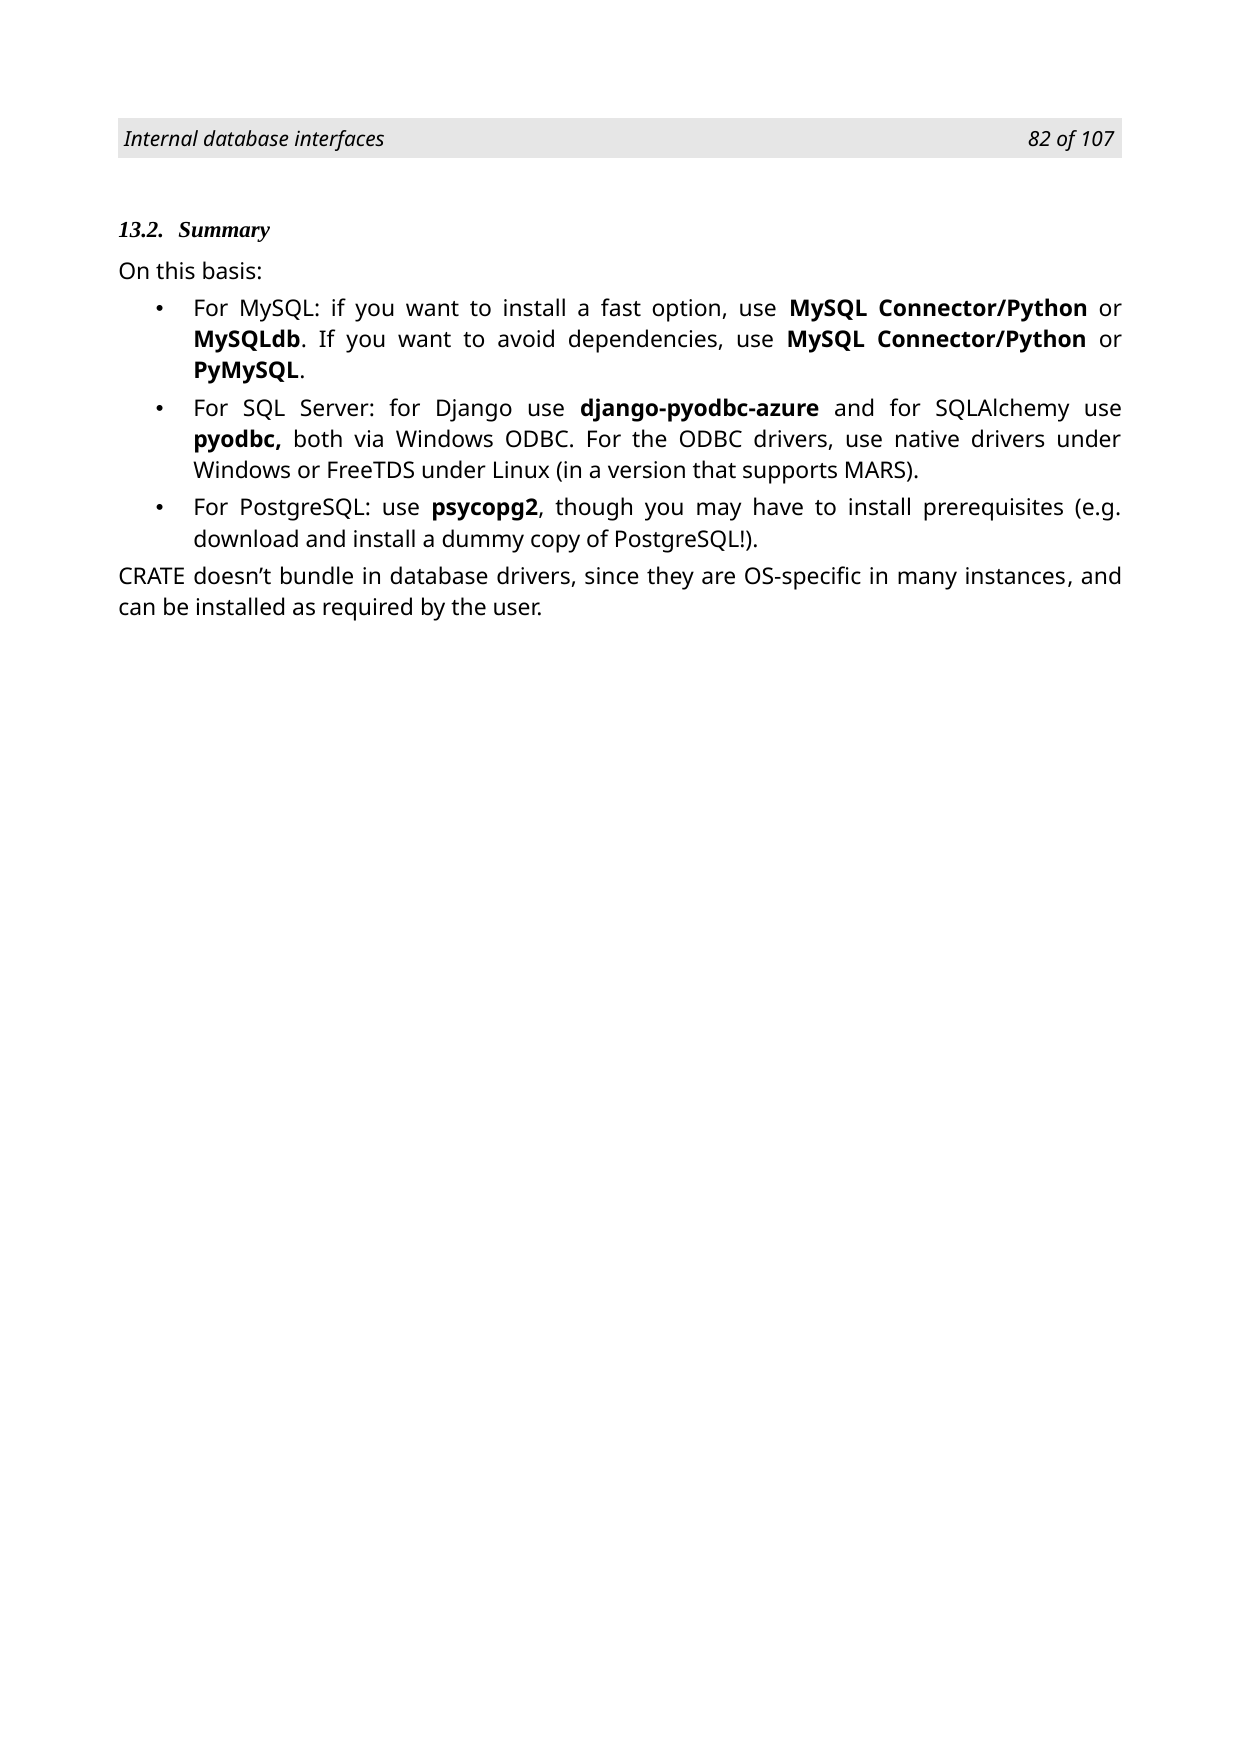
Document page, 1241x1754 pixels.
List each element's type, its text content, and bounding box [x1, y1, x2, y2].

text CRATE doesn’t bundle in database drivers, since they are OS-specific in many instances, and can be installed as required by the user. [118, 560, 1122, 622]
list For SQL Server: for Django use django-pyodbc-azure and for SQLAlchemy use pyodbc, both via Windows ODBC. For the ODBC drivers, use native drivers under Windows or FreeTDS under Linux (in a version that supports MARS). [156, 392, 1122, 485]
list For PostgreSQL: use psycopg2, though you may have to install prerequisites (e.g. download and install a dummy copy of PostgreSQL!). [156, 491, 1122, 554]
text On this basis: [118, 255, 1122, 286]
subtitle Summary [118, 216, 1122, 242]
list For MySQL: if you want to install a fast option, use MySQL Connector/Python or MySQLdb. If you want to avoid dependencies, use MySQL Connector/Python or PyMySQL. [156, 292, 1122, 386]
